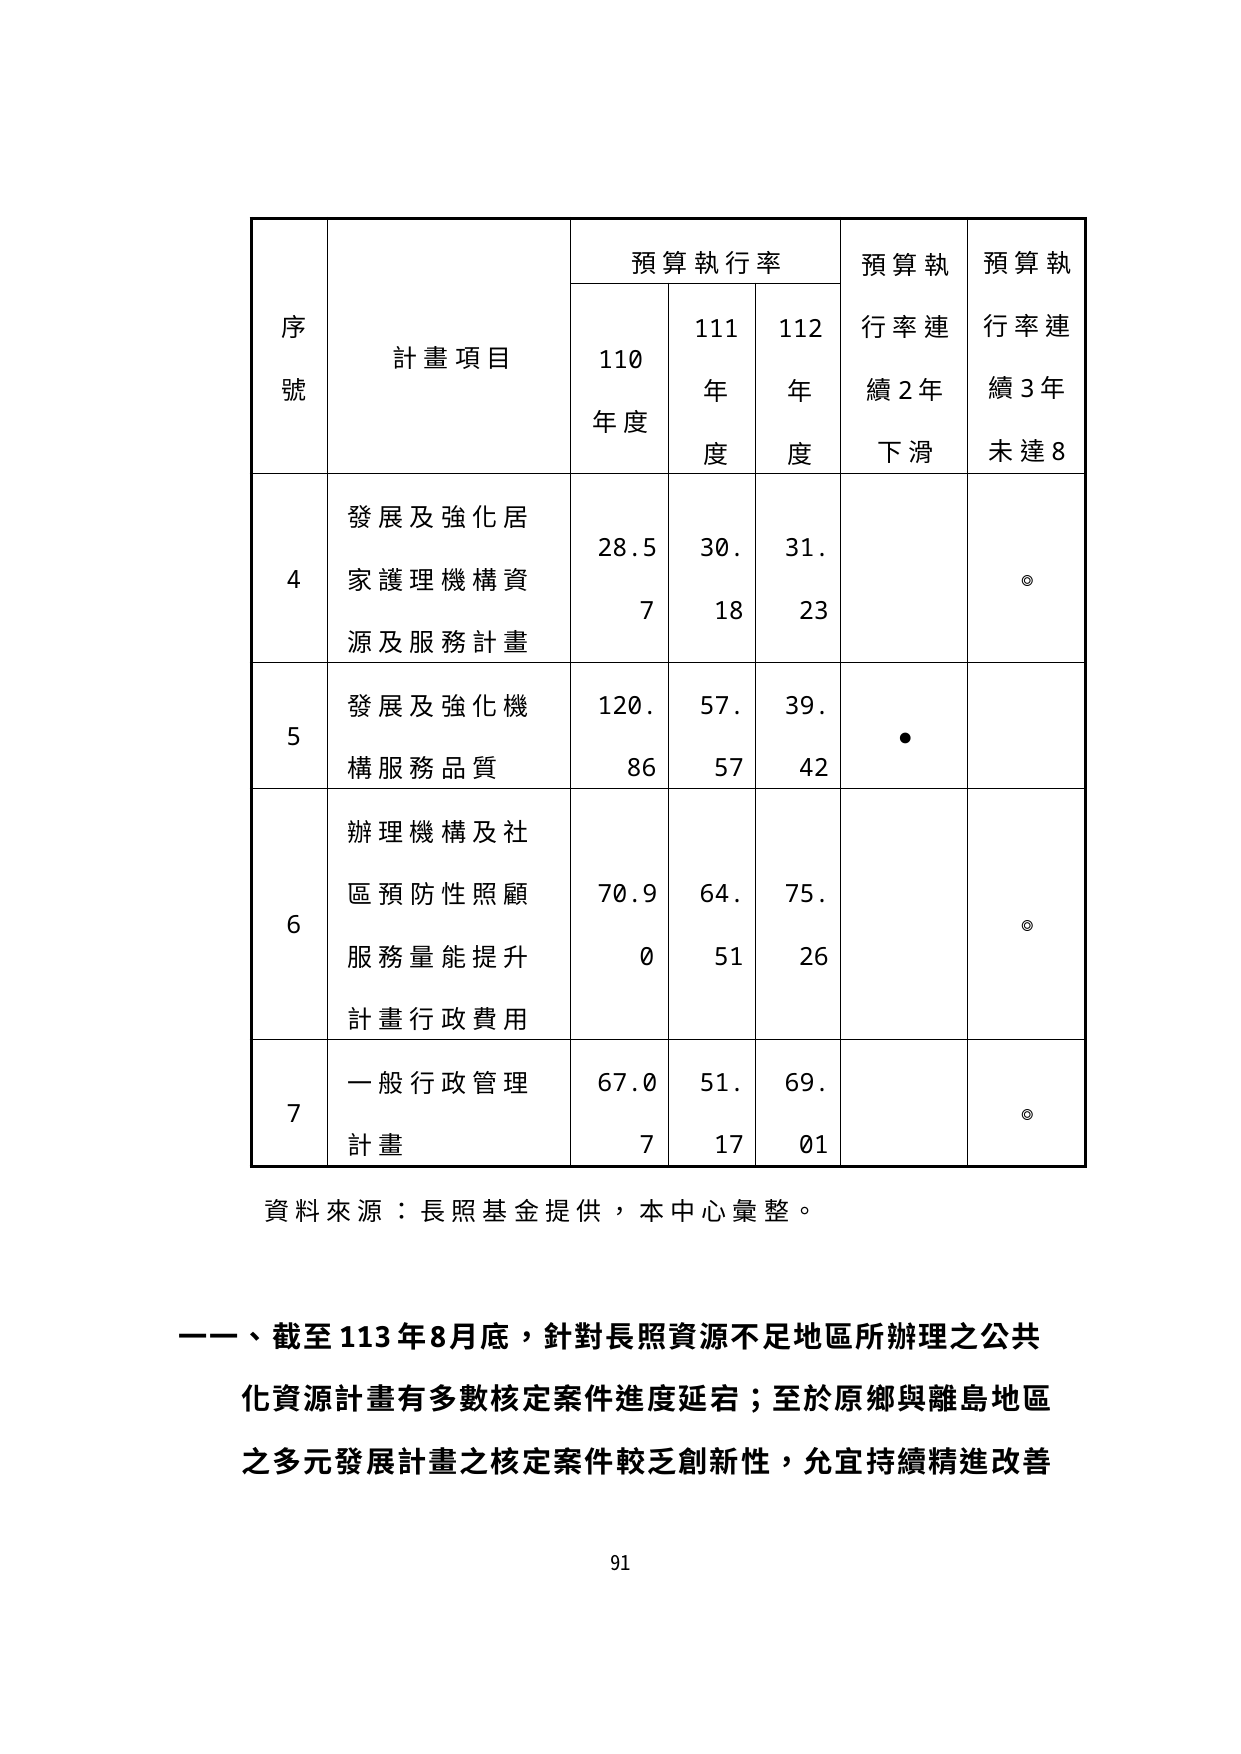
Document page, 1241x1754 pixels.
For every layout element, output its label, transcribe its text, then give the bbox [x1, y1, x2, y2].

table_cell 75.26 [756, 789, 840, 1039]
table_cell [841, 789, 967, 1039]
text 資料來源：長照基金提供，本中心彙整。 [177, 1168, 1063, 1230]
table_cell 6 [253, 789, 327, 1039]
table_cell 39.42 [756, 663, 840, 788]
table_cell 發展及強化居家護理機構資源及服務計畫 [328, 474, 570, 662]
table_header 序號 [253, 220, 327, 473]
table_cell 辦理機構及社區預防性照顧服務量能提升計畫行政費用 [328, 789, 570, 1039]
table_cell 51.17 [669, 1040, 755, 1165]
table_cell 110 年度 [571, 284, 668, 473]
table_cell 一般行政管理計畫 [328, 1040, 570, 1165]
table_header 計畫項目 [328, 220, 570, 473]
table_cell [841, 474, 967, 662]
table_cell 112年度 [756, 284, 840, 473]
table_cell 70.90 [571, 789, 668, 1039]
text 一一、截至113年8月底，針對長照資源不足地區所辦理之公共化資源計畫有多數核定案件進度延宕；至於原鄉與離島地區之多元發展計畫之核定案件較乏創新性，允宜持續精進改善 [177, 1293, 1063, 1480]
table_cell ◎ [968, 474, 1084, 662]
table_cell ◎ [968, 1040, 1084, 1165]
table_cell 69.01 [756, 1040, 840, 1165]
table_cell 28.57 [571, 474, 668, 662]
table_cell 31.23 [756, 474, 840, 662]
table_cell 64.51 [669, 789, 755, 1039]
table_cell 5 [253, 663, 327, 788]
table_cell 111年度 [669, 284, 755, 473]
table_cell [968, 663, 1084, 788]
table_cell [841, 1040, 967, 1165]
table_cell 120.86 [571, 663, 668, 788]
table_cell ● [841, 663, 967, 788]
table_header 預算執行率連續2年下滑 [841, 220, 967, 473]
table_cell 7 [253, 1040, 327, 1165]
table_cell ◎ [968, 789, 1084, 1039]
table_cell 67.07 [571, 1040, 668, 1165]
table_cell 30.18 [669, 474, 755, 662]
table_header 預算執行率 [571, 220, 840, 282]
table_cell 57.57 [669, 663, 755, 788]
table_cell 發展及強化機構服務品質 [328, 663, 570, 788]
table_header 預算執行率連續3年未達8成 [968, 220, 1084, 473]
table_cell 4 [253, 474, 327, 662]
